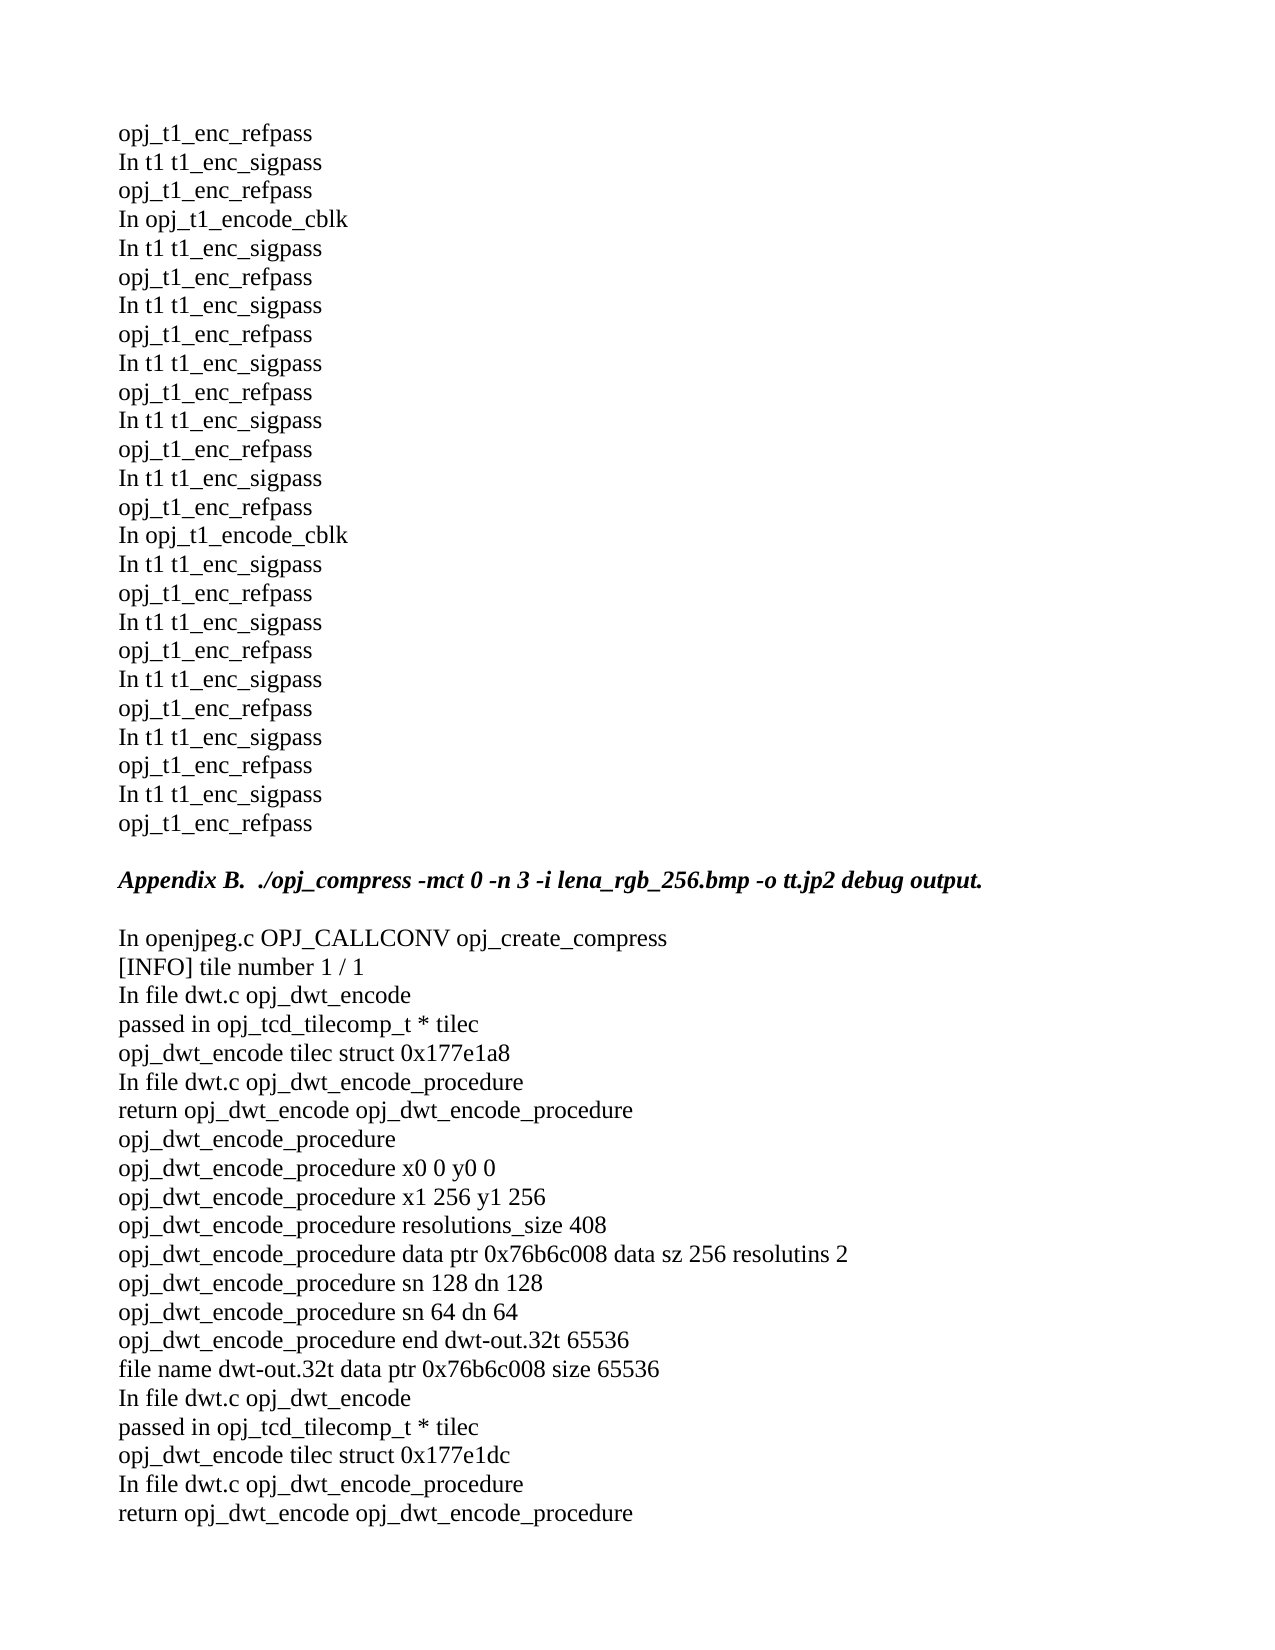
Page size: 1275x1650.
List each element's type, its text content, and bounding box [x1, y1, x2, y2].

text opj_dwt_encode_procedure [118, 1124, 1157, 1153]
text opj_dwt_encode_procedure end dwt-out.32t 65536 [118, 1326, 1157, 1354]
text In t1 t1_enc_sigpass [118, 779, 1157, 808]
text opj_t1_enc_refpass [118, 808, 1157, 837]
text opj_t1_enc_refpass [118, 377, 1157, 406]
text In opj_t1_encode_cblk [118, 204, 1157, 233]
text In t1 t1_enc_sigpass [118, 722, 1157, 751]
text [INFO] tile number 1 / 1 [118, 952, 1157, 981]
text In t1 t1_enc_sigpass [118, 549, 1157, 578]
text opj_t1_enc_refpass [118, 578, 1157, 607]
text In openjpeg.c OPJ_CALLCONV opj_create_compress [118, 923, 1157, 952]
text return opj_dwt_encode opj_dwt_encode_procedure [118, 1096, 1157, 1124]
text opj_dwt_encode_procedure sn 64 dn 64 [118, 1297, 1157, 1326]
text In t1 t1_enc_sigpass [118, 348, 1157, 377]
text In t1 t1_enc_sigpass [118, 607, 1157, 636]
text In t1 t1_enc_sigpass [118, 664, 1157, 693]
text In file dwt.c opj_dwt_encode [118, 981, 1157, 1009]
text opj_t1_enc_refpass [118, 434, 1157, 463]
text opj_dwt_encode_procedure x0 0 y0 0 [118, 1153, 1157, 1182]
text passed in opj_tcd_tilecomp_t * tilec [118, 1009, 1157, 1038]
text opj_t1_enc_refpass [118, 492, 1157, 521]
text opj_t1_enc_refpass [118, 262, 1157, 291]
text Appendix B. ./opj_compress -mct 0 -n 3 -i lena_rgb_256.bmp -o tt.jp2 debug output. [118, 866, 1157, 894]
text opj_t1_enc_refpass [118, 319, 1157, 348]
text opj_t1_enc_refpass [118, 751, 1157, 779]
text In file dwt.c opj_dwt_encode_procedure [118, 1067, 1157, 1096]
text opj_dwt_encode_procedure resolutions_size 408 [118, 1211, 1157, 1239]
text In opj_t1_encode_cblk [118, 521, 1157, 549]
text return opj_dwt_encode opj_dwt_encode_procedure [118, 1498, 1157, 1527]
text In file dwt.c opj_dwt_encode [118, 1383, 1157, 1412]
text In t1 t1_enc_sigpass [118, 406, 1157, 434]
text opj_t1_enc_refpass [118, 118, 1157, 147]
text In t1 t1_enc_sigpass [118, 463, 1157, 492]
text opj_dwt_encode_procedure data ptr 0x76b6c008 data sz 256 resolutins 2 [118, 1239, 1157, 1268]
text opj_dwt_encode_procedure x1 256 y1 256 [118, 1182, 1157, 1211]
text passed in opj_tcd_tilecomp_t * tilec [118, 1412, 1157, 1441]
text In t1 t1_enc_sigpass [118, 233, 1157, 262]
text opj_t1_enc_refpass [118, 176, 1157, 204]
text opj_t1_enc_refpass [118, 636, 1157, 664]
text In t1 t1_enc_sigpass [118, 147, 1157, 176]
text opj_dwt_encode tilec struct 0x177e1dc [118, 1441, 1157, 1469]
text opj_dwt_encode tilec struct 0x177e1a8 [118, 1038, 1157, 1067]
text opj_t1_enc_refpass [118, 693, 1157, 722]
text opj_dwt_encode_procedure sn 128 dn 128 [118, 1268, 1157, 1297]
text In file dwt.c opj_dwt_encode_procedure [118, 1469, 1157, 1498]
text In t1 t1_enc_sigpass [118, 291, 1157, 319]
text file name dwt-out.32t data ptr 0x76b6c008 size 65536 [118, 1354, 1157, 1383]
